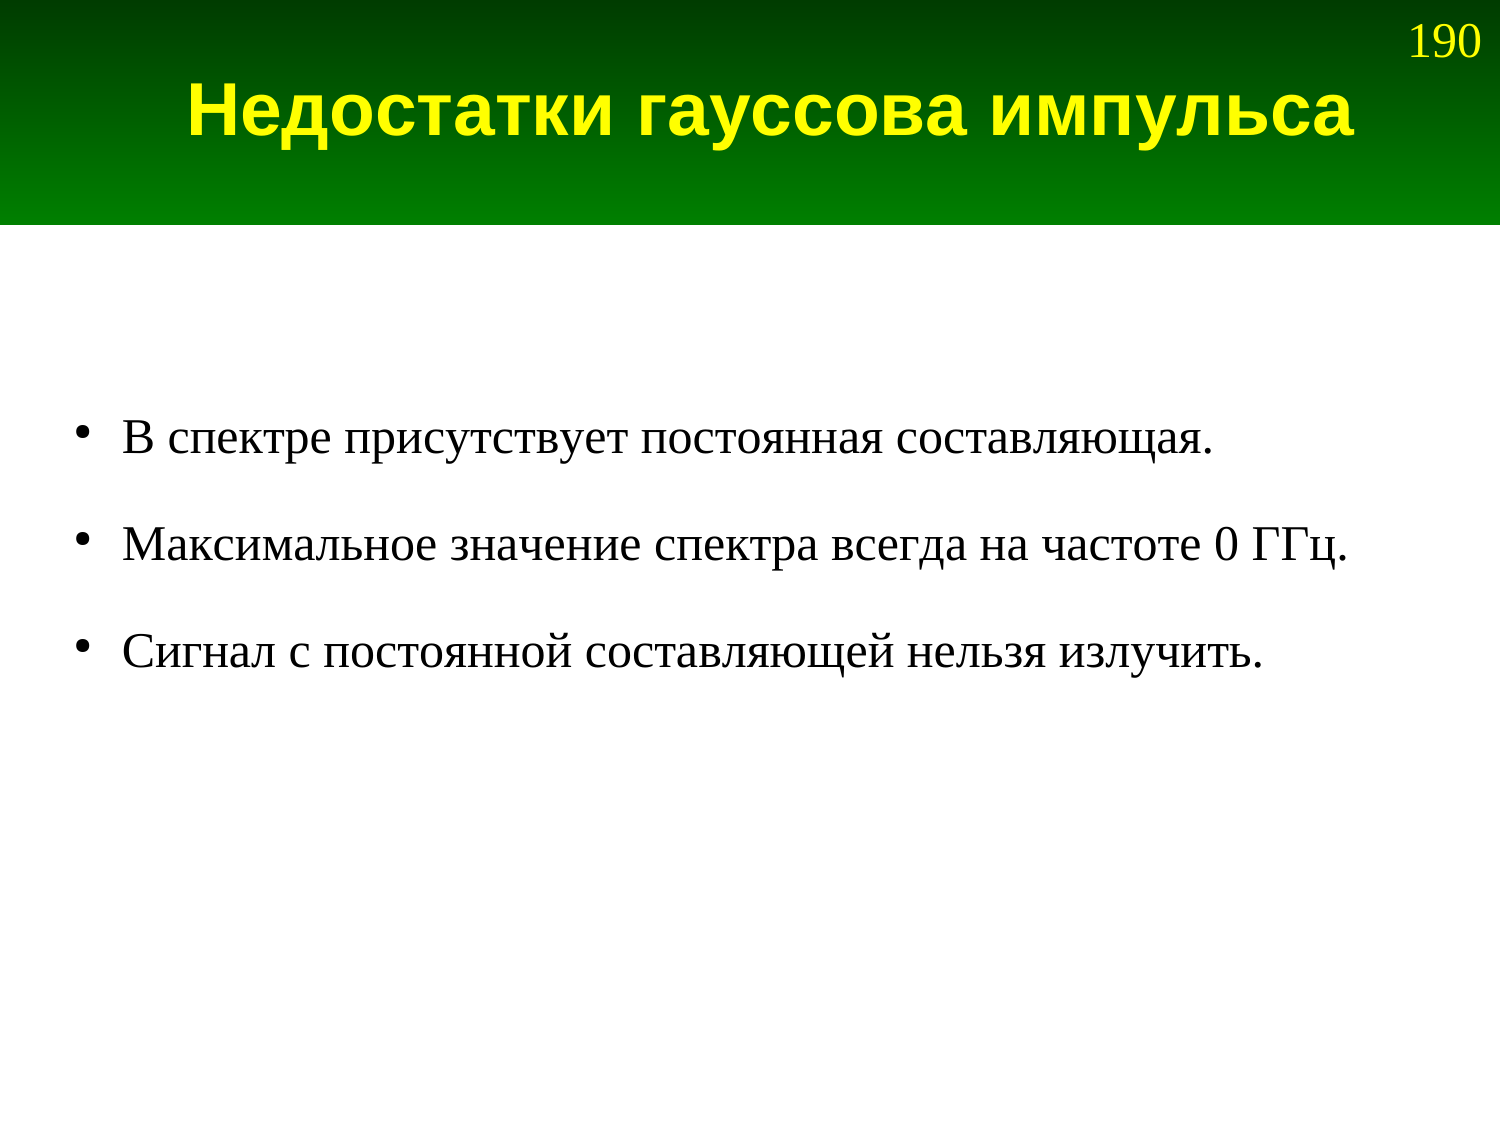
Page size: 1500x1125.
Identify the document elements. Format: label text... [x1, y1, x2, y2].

title Недостатки гауссова импульса [100, 7, 1441, 204]
text_box В спектре присутствует постоянная составляющая. Максимальное значение спектра всегда на частоте 0 ГГц. Сигнал с постоянной составляющей нельзя излучить. [59, 395, 1406, 709]
